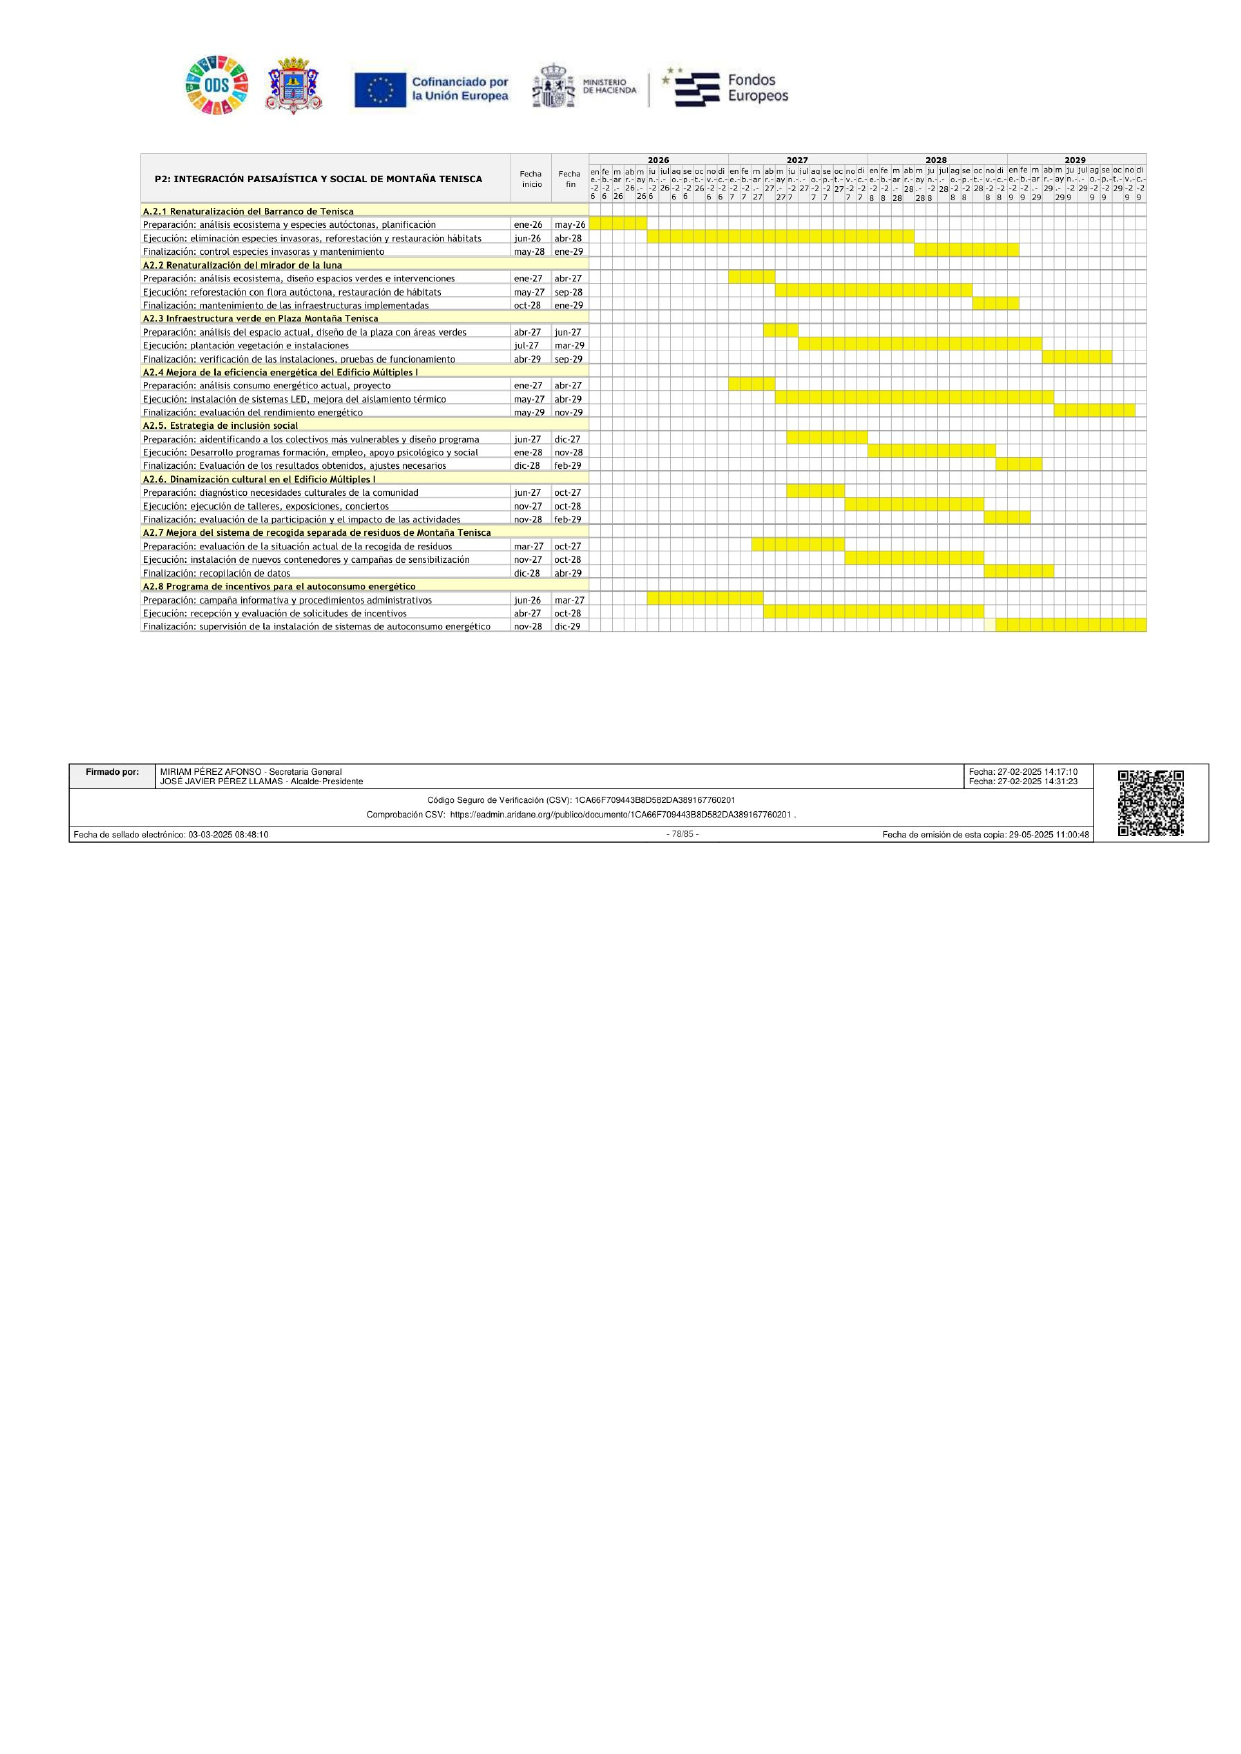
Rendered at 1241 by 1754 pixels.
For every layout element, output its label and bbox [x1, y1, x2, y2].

picture [33, 15, 1241, 871]
